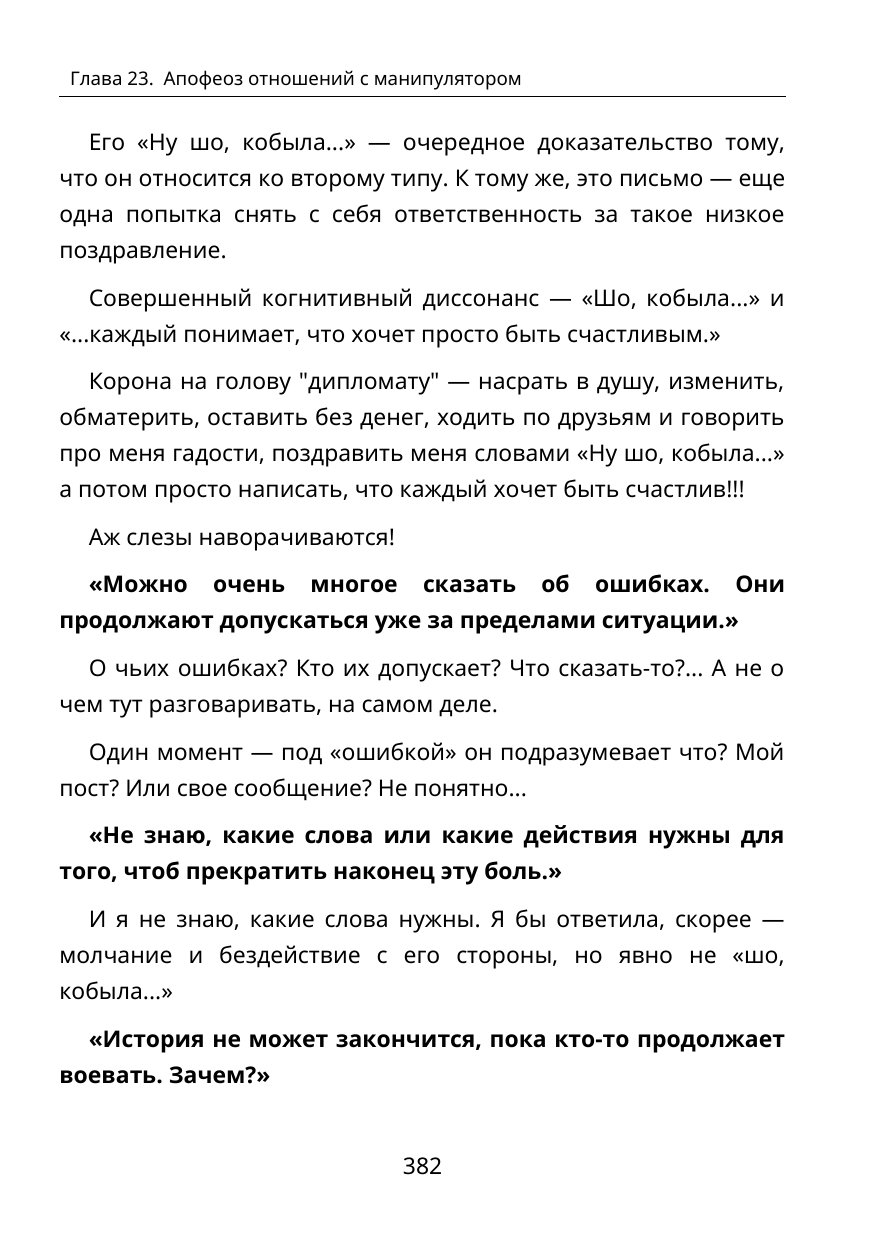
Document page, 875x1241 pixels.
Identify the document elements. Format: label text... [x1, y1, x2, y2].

text О чьих ошибках? Кто их допускает? Что сказать-то?... А не о чем тут разговаривать, на самом деле. [59, 652, 786, 719]
text Корона на голову "дипломату" — насрать в душу, изменить, обматерить, оставить без денег, ходить по друзьям и говорить про меня гадости, поздравить меня словами «Ну шо, кобыла...» а потом просто написать, что каждый хочет быть счастлив!!! [59, 365, 786, 504]
text Совершенный когнитивный диссонанс — «Шо, кобыла...» и «...каждый понимает, что хочет просто быть счастливым.» [59, 282, 786, 349]
text Его «Ну шо, кобыла...» — очередное доказательство тому, что он относится ко второму типу. К тому же, это письмо — еще одна попытка снять с себя ответственность за такое низкое поздравление. [59, 126, 786, 265]
text Аж слезы наворачиваются! [59, 521, 786, 552]
text «Можно очень многое сказать об ошибках. Они продолжают допускаться уже за пределами ситуации.» [59, 568, 786, 636]
text Один момент — под «ошибкой» он подразумевает что? Мой пост? Или свое сообщение? Не понятно... [59, 736, 786, 803]
text «Не знаю, какие слова или какие действия нужны для того, чтоб прекратить наконец эту боль.» [59, 819, 786, 887]
text «История не может закончится, пока кто-то продолжает воевать. Зачем?» [59, 1023, 786, 1090]
text И я не знаю, какие слова нужны. Я бы ответила, скорее — молчание и бездействие с его стороны, но явно не «шо, кобыла...» [59, 903, 786, 1006]
